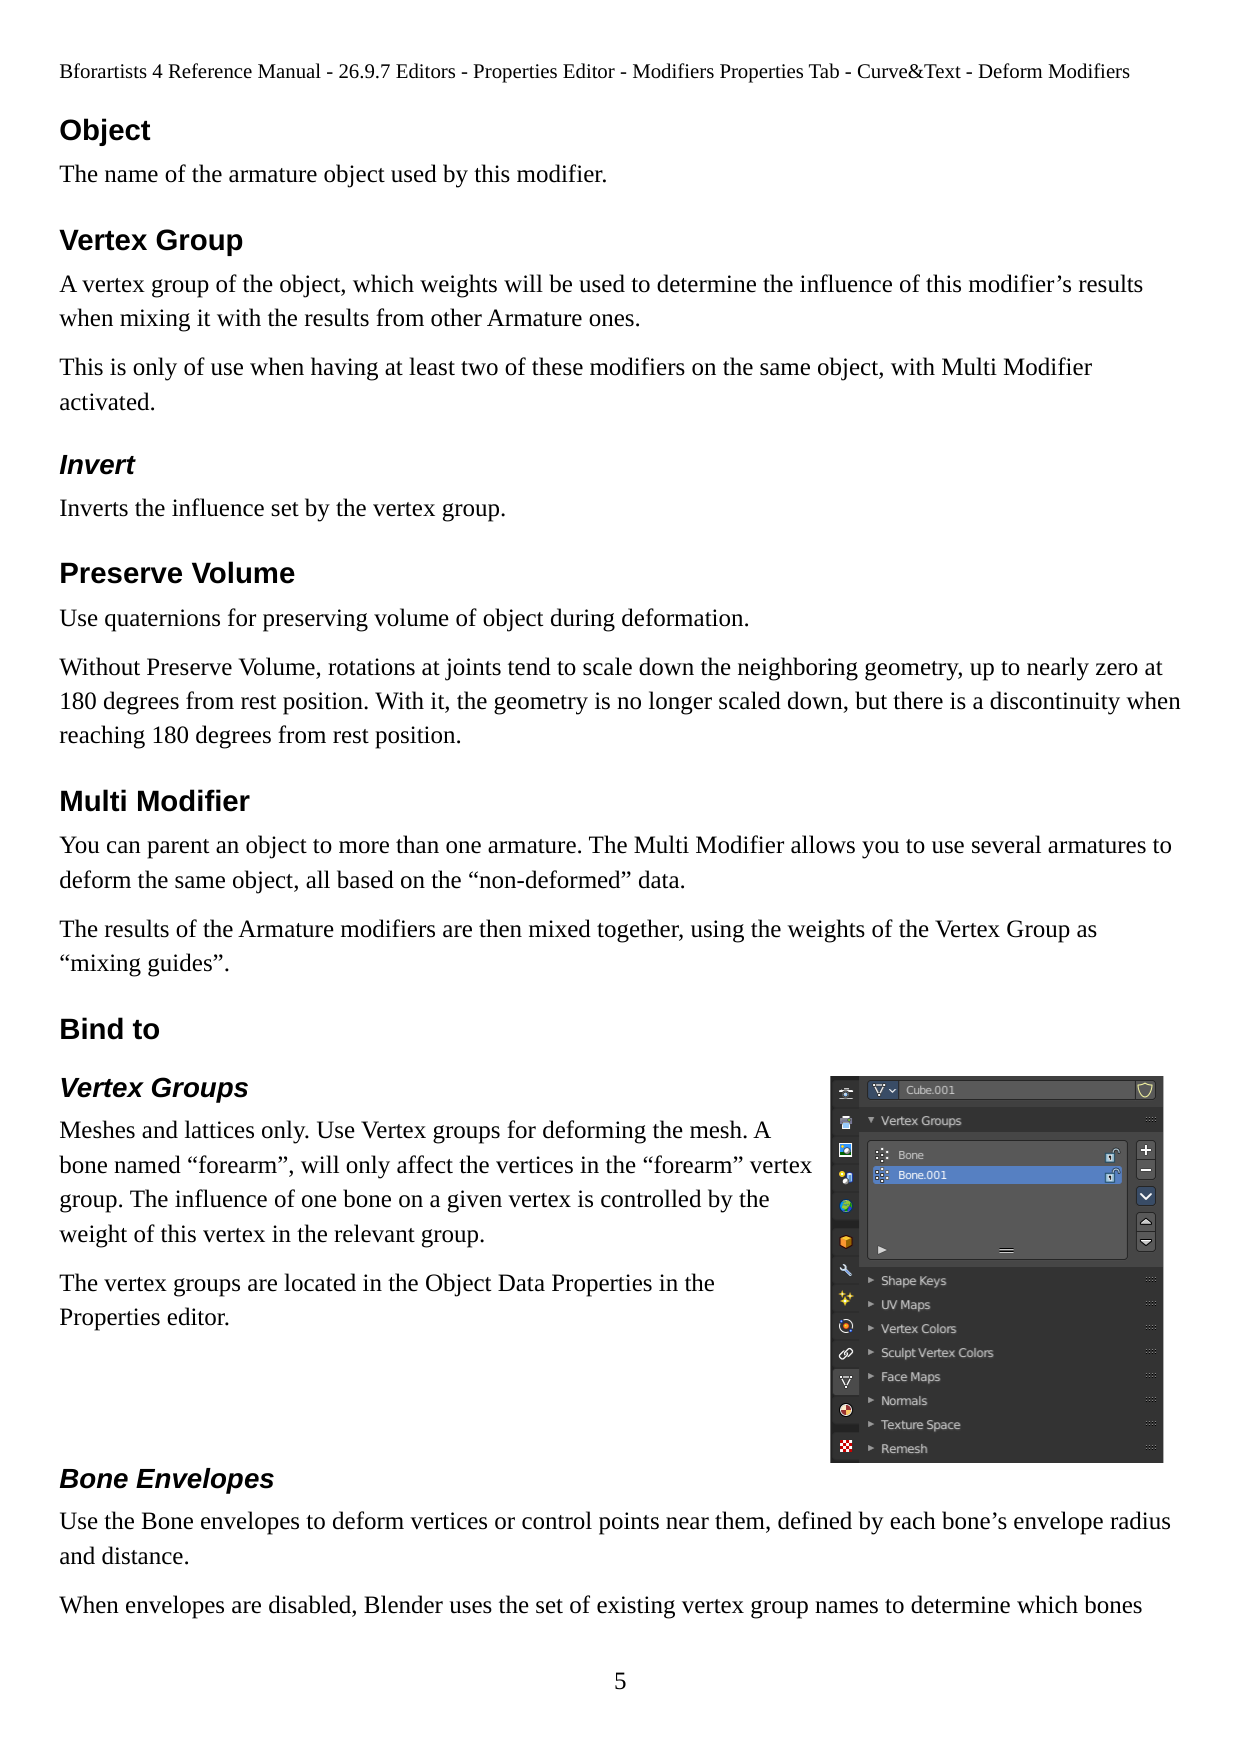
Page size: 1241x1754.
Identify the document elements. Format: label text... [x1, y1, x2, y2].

text The results of the Armature modifiers are then mixed together, using the weights of the Vertex Group as “mixing guides”. [59, 914, 1181, 977]
text Meshes and lattices only. Use Vertex groups for deforming the mesh. A bone named “forearm”, will only affect the vertices in the “forearm” vertex group. The influence of one bone on a given vertex is controlled by the weight of this vertex in the relevant group. [59, 1115, 830, 1247]
subtitle Vertex Group [59, 222, 1181, 256]
text Use the Bone envelopes to deform vertices or control points near them, defined by each bone’s envelope radius and distance. [59, 1506, 1181, 1569]
subtitle Invert [59, 448, 1181, 480]
text When envelopes are disabled, Blender uses the set of existing vertex group names to determine which bones [59, 1590, 1181, 1619]
picture [830, 1076, 1164, 1463]
subtitle Bind to [59, 1012, 1181, 1046]
text Use quaternions for preserving volume of object during deformation. [59, 603, 1181, 631]
text Without Preserve Volume, rotations at joints tend to scale down the neighboring geometry, up to nearly zero at 180 degrees from rest position. With it, the geometry is no longer scaled down, but there is a discontinuity when reaching 180 degrees from rest position. [59, 652, 1181, 749]
subtitle Bone Envelopes [59, 1462, 1181, 1494]
text Inverts the influence set by the vertex group. [59, 493, 1181, 521]
text The vertex groups are located in the Object Data Properties in the Properties editor. [59, 1268, 830, 1331]
text This is only of use when having at least two of these modifiers on the same object, with Multi Modifier activated. [59, 352, 1181, 416]
subtitle Object [59, 113, 1181, 146]
subtitle Vertex Groups [59, 1071, 1181, 1103]
text The name of the armature object used by this modifier. [59, 159, 1181, 188]
text You can parent an object to more than one armature. The Multi Modifier allows you to use several armatures to deform the same object, all based on the “non-deformed” data. [59, 831, 1181, 894]
subtitle Multi Modifier [59, 784, 1181, 818]
subtitle Preserve Volume [59, 556, 1181, 590]
text A vertex group of the object, which weights will be used to determine the influence of this modifier’s results when mixing it with the results from other Armature ones. [59, 269, 1181, 332]
